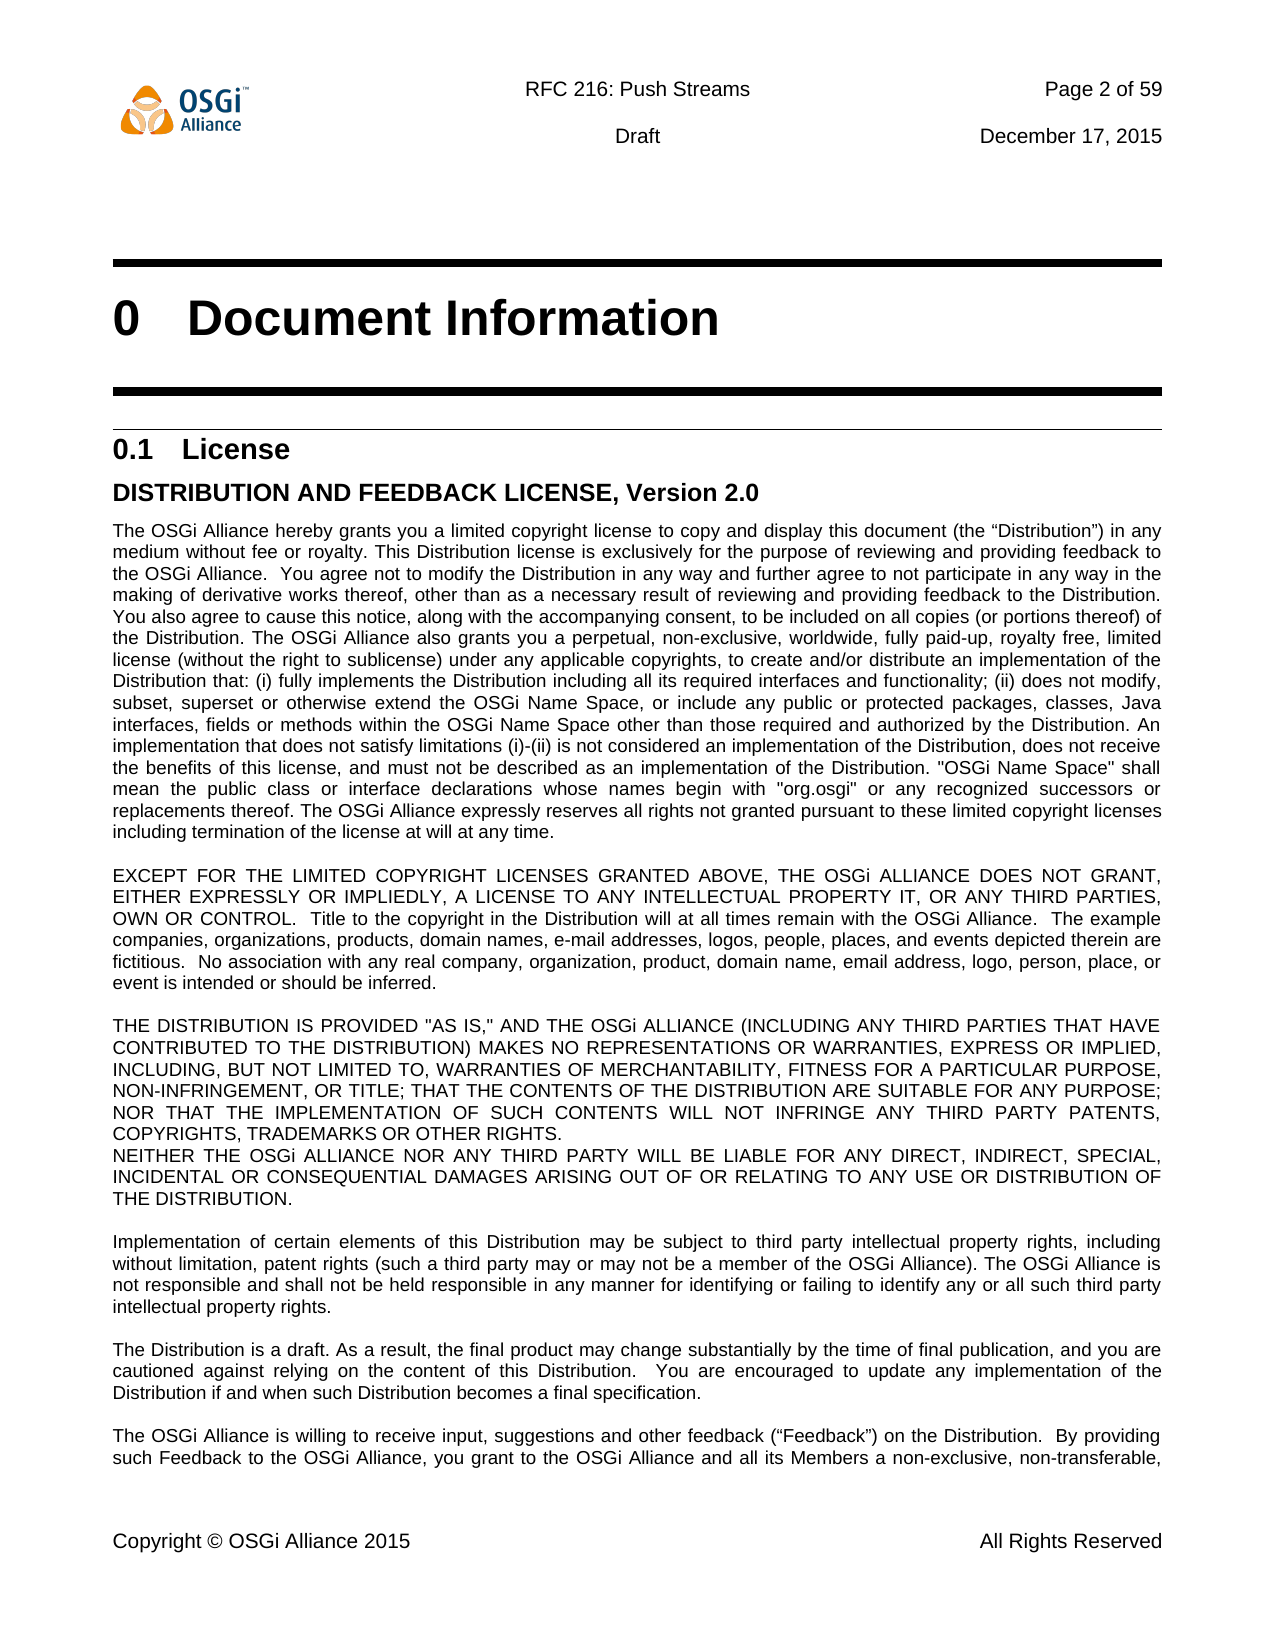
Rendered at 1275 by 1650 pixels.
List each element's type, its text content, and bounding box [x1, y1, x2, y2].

text EXCEPT FOR THE LIMITED COPYRIGHT LICENSES GRANTED ABOVE, THE OSGi ALLIANCE DOES NOT GRANT, EITHER EXPRESSLY OR IMPLIEDLY, A LICENSE TO ANY INTELLECTUAL PROPERTY IT, OR ANY THIRD PARTIES, OWN OR CONTROL. Title to the copyright in the Distribution will at all times remain with the OSGi Alliance. The example companies, organizations, products, domain names, e-mail addresses, logos, people, places, and events depicted therein are fictitious. No association with any real company, organization, product, domain name, email address, logo, person, place, or event is intended or should be inferred. [112, 864, 1162, 994]
subtitle License [112, 430, 1162, 466]
text DISTRIBUTION AND FEEDBACK LICENSE, Version 2.0 [112, 478, 1162, 507]
text The Distribution is a draft. As a result, the final product may change substantially by the time of final publication, and you are cautioned against relying on the content of this Distribution. You are encouraged to update any implementation of the Distribution if and when such Distribution becomes a final specification. [112, 1339, 1162, 1403]
picture [113, 78, 257, 142]
text NEITHER THE OSGi ALLIANCE NOR ANY THIRD PARTY WILL BE LIABLE FOR ANY DIRECT, INDIRECT, SPECIAL, INCIDENTAL OR CONSEQUENTIAL DAMAGES ARISING OUT OF OR RELATING TO ANY USE OR DISTRIBUTION OF THE DISTRIBUTION. [112, 1145, 1162, 1209]
text Implementation of certain elements of this Distribution may be subject to third party intellectual property rights, including without limitation, patent rights (such a third party may or may not be a member of the OSGi Alliance). The OSGi Alliance is not responsible and shall not be held responsible in any manner for identifying or failing to identify any or all such third party intellectual property rights. [112, 1231, 1162, 1317]
subtitle Document Information [112, 260, 1162, 396]
text The OSGi Alliance is willing to receive input, suggestions and other feedback (“Feedback”) on the Distribution. By providing such Feedback to the OSGi Alliance, you grant to the OSGi Alliance and all its Members a non-exclusive, non-transferable, [112, 1425, 1162, 1468]
text The OSGi Alliance hereby grants you a limited copyright license to copy and display this document (the “Distribution”) in any medium without fee or royalty. This Distribution license is exclusively for the purpose of reviewing and providing feedback to the OSGi Alliance. You agree not to modify the Distribution in any way and further agree to not participate in any way in the making of derivative works thereof, other than as a necessary result of reviewing and providing feedback to the Distribution. You also agree to cause this notice, along with the accompanying consent, to be included on all copies (or portions thereof) of the Distribution. The OSGi Alliance also grants you a perpetual, non-exclusive, worldwide, fully paid-up, royalty free, limited license (without the right to sublicense) under any applicable copyrights, to create and/or distribute an implementation of the Distribution that: (i) fully implements the Distribution including all its required interfaces and functionality; (ii) does not modify, subset, superset or otherwise extend the OSGi Name Space, or include any public or protected packages, classes, Java interfaces, fields or methods within the OSGi Name Space other than those required and authorized by the Distribution. An implementation that does not satisfy limitations (i)-(ii) is not considered an implementation of the Distribution, does not receive the benefits of this license, and must not be described as an implementation of the Distribution. "OSGi Name Space" shall mean the public class or interface declarations whose names begin with "org.osgi" or any recognized successors or replacements thereof. The OSGi Alliance expressly reserves all rights not granted pursuant to these limited copyright licenses including termination of the license at will at any time. [112, 519, 1162, 843]
text THE DISTRIBUTION IS PROVIDED "AS IS," AND THE OSGi ALLIANCE (INCLUDING ANY THIRD PARTIES THAT HAVE CONTRIBUTED TO THE DISTRIBUTION) MAKES NO REPRESENTATIONS OR WARRANTIES, EXPRESS OR IMPLIED, INCLUDING, BUT NOT LIMITED TO, WARRANTIES OF MERCHANTABILITY, FITNESS FOR A PARTICULAR PURPOSE, NON-INFRINGEMENT, OR TITLE; THAT THE CONTENTS OF THE DISTRIBUTION ARE SUITABLE FOR ANY PURPOSE; NOR THAT THE IMPLEMENTATION OF SUCH CONTENTS WILL NOT INFRINGE ANY THIRD PARTY PATENTS, COPYRIGHTS, TRADEMARKS OR OTHER RIGHTS. [112, 1015, 1162, 1145]
